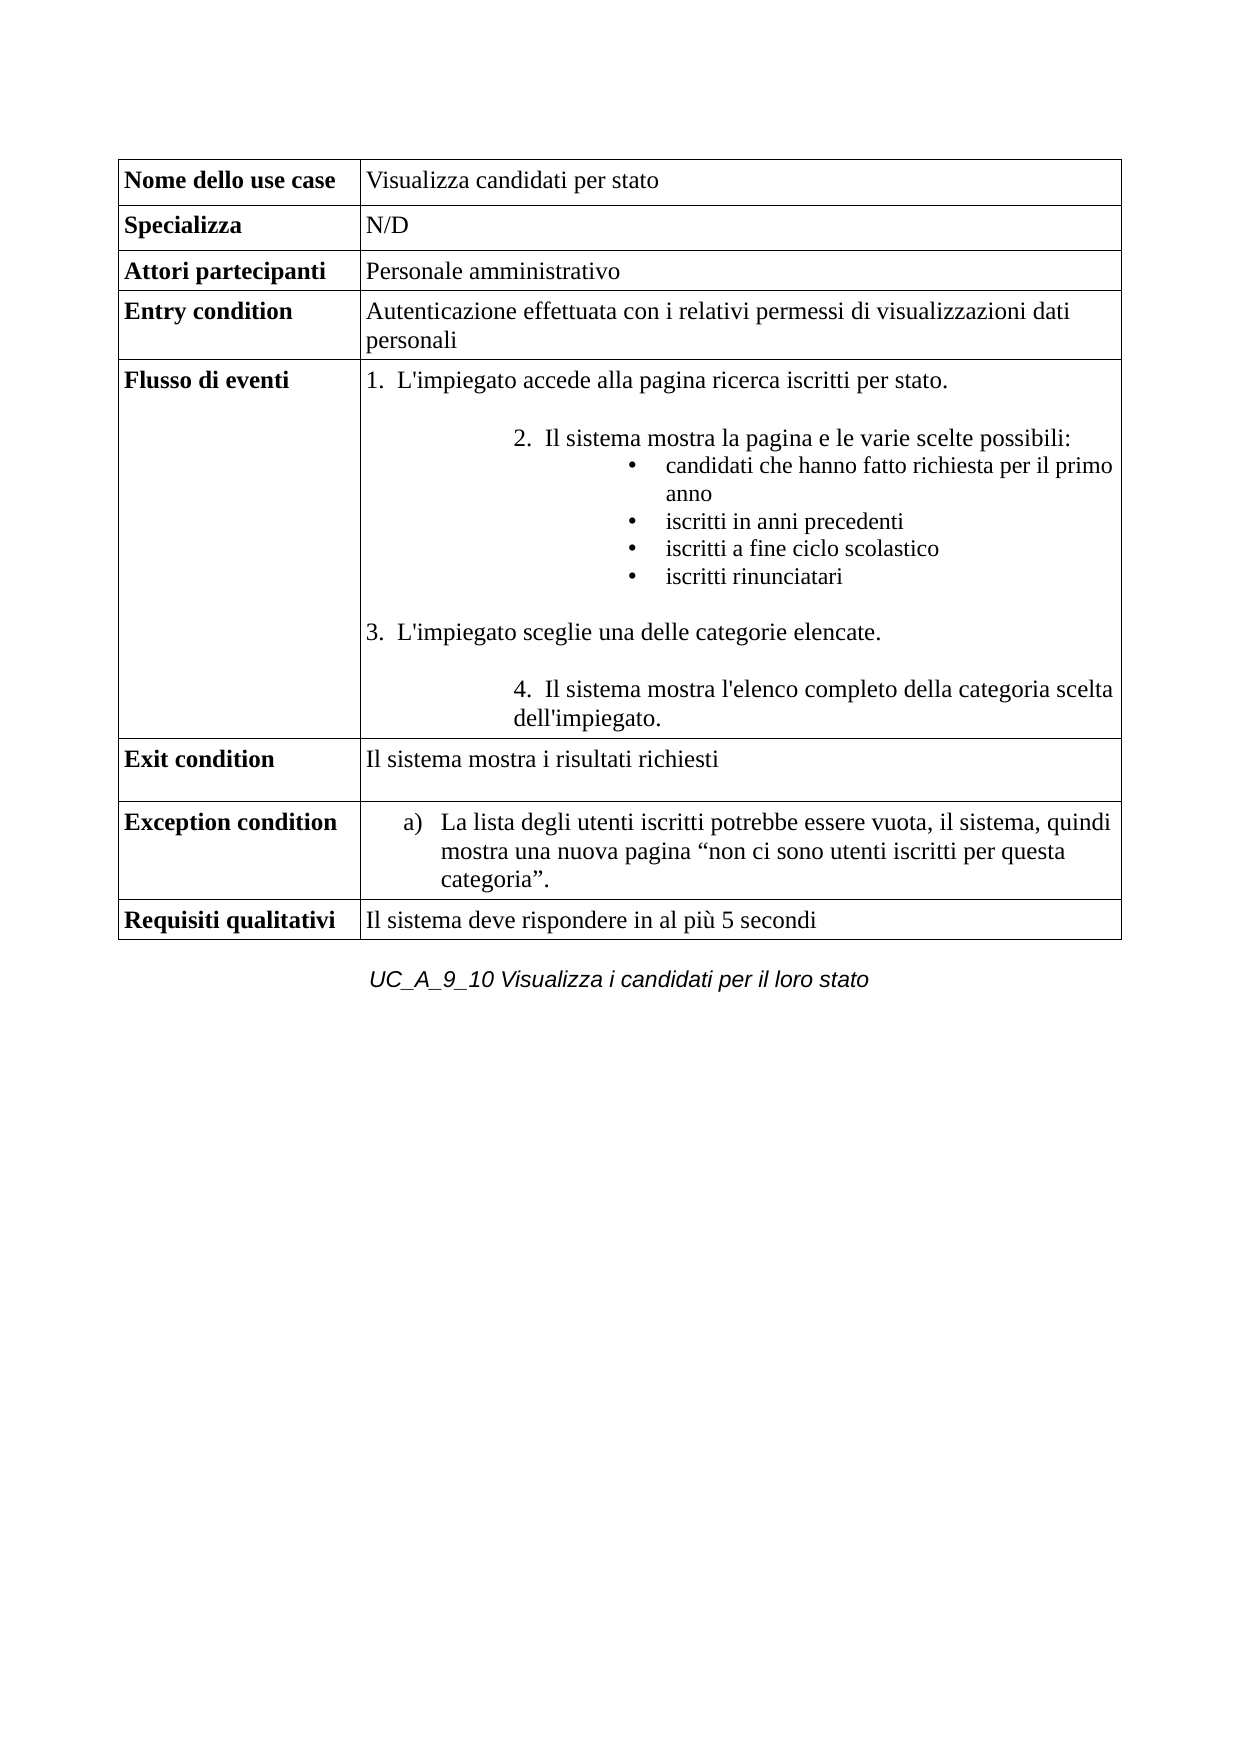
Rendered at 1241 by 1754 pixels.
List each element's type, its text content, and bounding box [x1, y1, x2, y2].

table_cell Exit condition [119, 739, 360, 801]
table_cell L'impiegato accede alla pagina ricerca iscritti per stato. Il sistema mostra la pagina e le varie scelte possibili: candidati che hanno fatto richiesta per il primo anno iscritti in anni precedenti iscritti a fine ciclo scolastico iscritti rinunciatari L'impiegato sceglie una delle categorie elencate. Il sistema mostra l'elenco completo della categoria scelta dell'impiegato. [361, 360, 1121, 738]
table_cell Autenticazione effettuata con i relativi permessi di visualizzazioni dati personali [361, 291, 1121, 359]
table_cell Flusso di eventi [119, 360, 360, 738]
table_cell Requisiti qualitativi [119, 900, 360, 939]
table_header Nome dello use case [119, 160, 360, 205]
table_cell Specializza [119, 206, 360, 250]
table_cell Exception condition [119, 802, 360, 899]
table_cell Il sistema mostra i risultati richiesti [361, 739, 1121, 801]
table_cell La lista degli utenti iscritti potrebbe essere vuota, il sistema, quindi mostra una nuova pagina “non ci sono utenti iscritti per questa categoria”. [361, 802, 1121, 899]
table_cell Il sistema deve rispondere in al più 5 secondi [361, 900, 1121, 939]
table_cell Attori partecipanti [119, 251, 360, 290]
table_cell Personale amministrativo [361, 251, 1121, 290]
table_cell Entry condition [119, 291, 360, 359]
table_header Visualizza candidati per stato [361, 160, 1121, 205]
text UC_A_9_10 Visualizza i candidati per il loro stato [118, 966, 1122, 992]
table_cell N/D [361, 206, 1121, 250]
